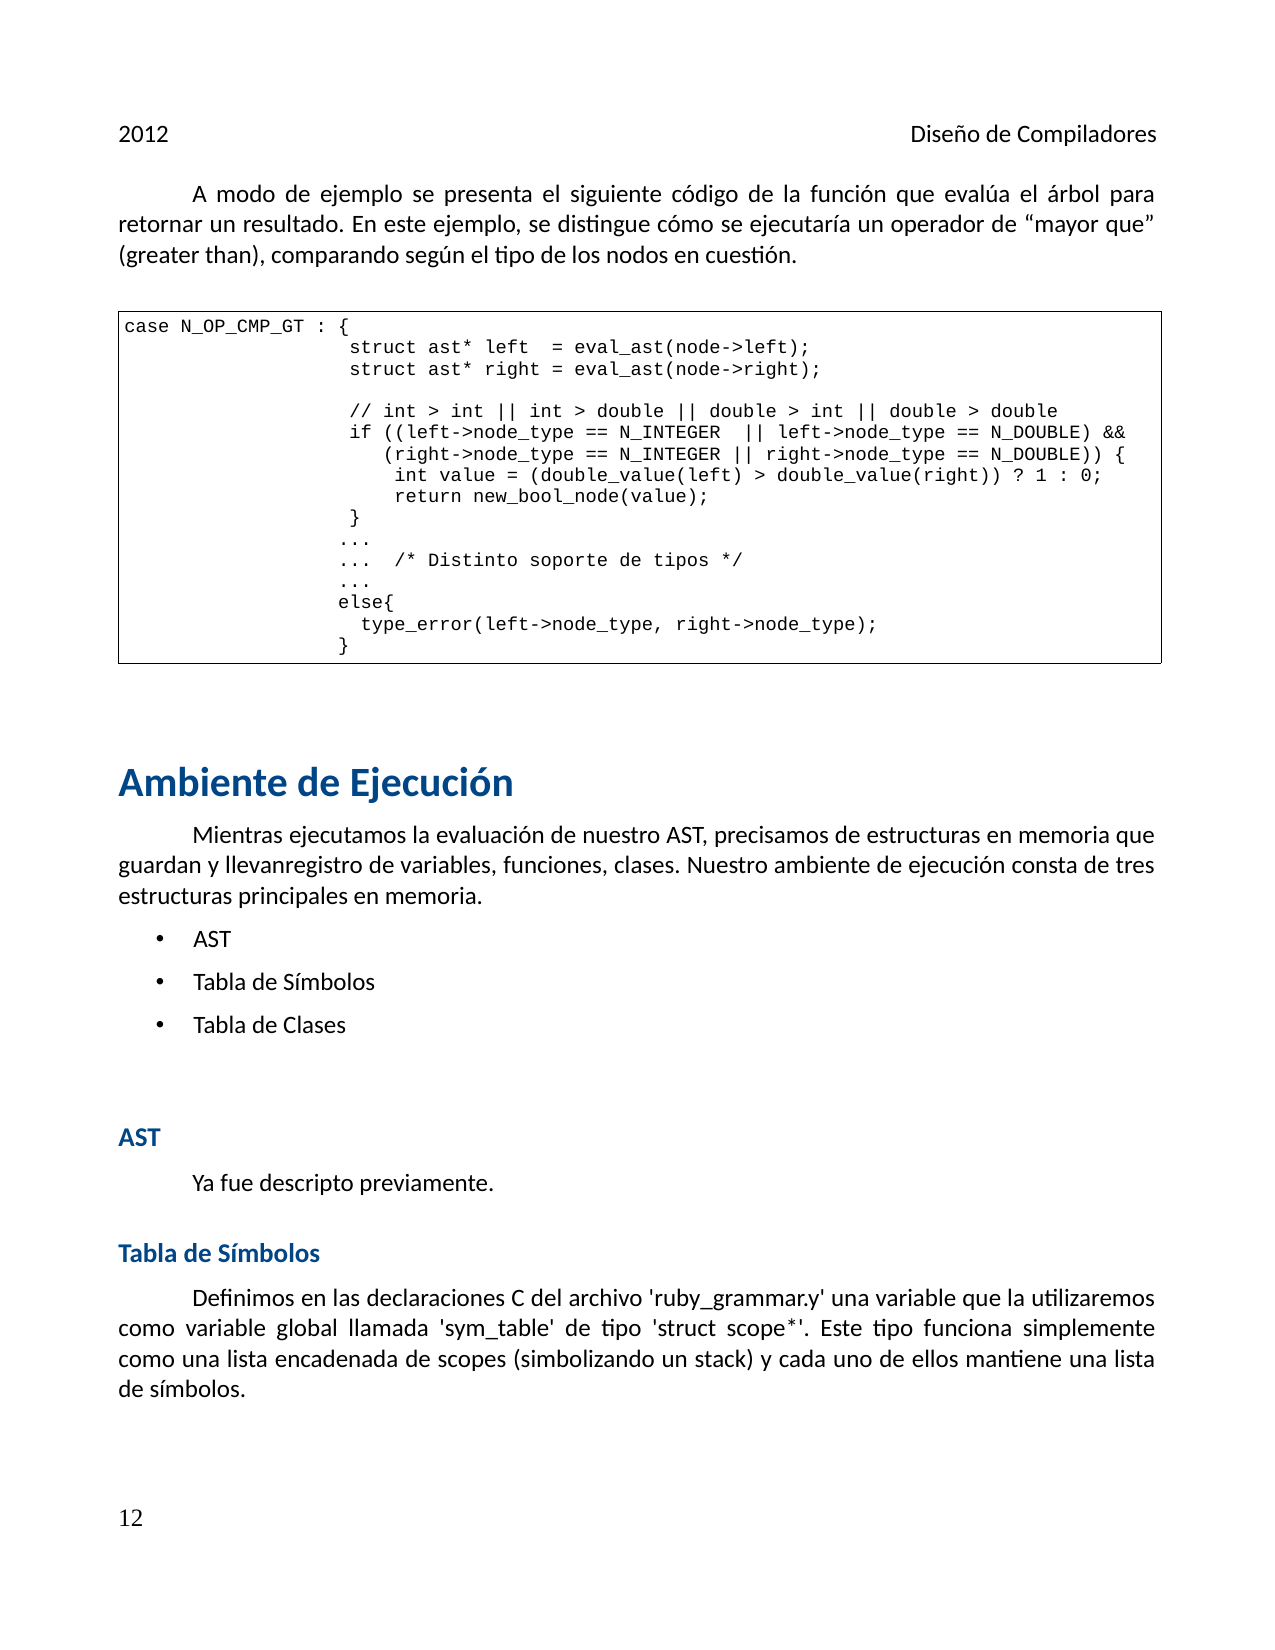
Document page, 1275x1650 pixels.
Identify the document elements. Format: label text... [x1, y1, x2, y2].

list Tabla de Símbolos [156, 966, 1157, 997]
list Tabla de Clases [156, 1009, 1157, 1039]
list AST [156, 923, 1157, 953]
text A modo de ejemplo se presenta el siguiente código de la función que evalúa el árbol para retornar un resultado. En este ejemplo, se distingue cómo se ejecutaría un operador de “mayor que” (greater than), comparando según el tipo de los nodos en cuestión. [118, 178, 1157, 270]
subtitle Ambiente de Ejecución [118, 756, 1157, 806]
subtitle AST [118, 1120, 1157, 1153]
subtitle Tabla de Símbolos [118, 1236, 1157, 1269]
text Ya fue descripto previamente. [118, 1166, 1157, 1199]
text Mientras ejecutamos la evaluación de nuestro AST, precisamos de estructuras en memoria que guardan y llevanregistro de variables, funciones, clases. Nuestro ambiente de ejecución consta de tres estructuras principales en memoria. [118, 819, 1157, 911]
text Definimos en las declaraciones C del archivo 'ruby_grammar.y' una variable que la utilizaremos como variable global llamada 'sym_table' de tipo 'struct scope*'. Este tipo funciona simplemente como una lista encadenada de scopes (simbolizando un stack) y cada uno de ellos mantiene una lista de símbolos. [118, 1282, 1157, 1404]
table_header case N_OP_CMP_GT : { struct ast* left = eval_ast(node->left); struct ast* right = eval_ast(node->right); // int > int || int > double || double > int || double > double if ((left->node_type == N_INTEGER || left->node_type == N_DOUBLE) && (right->node_type == N_INTEGER || right->node_type == N_DOUBLE)) { int value = (double_value(left) > double_value(right)) ? 1 : 0; return new_bool_node(value); } ... ... /* Distinto soporte de tipos */ ... else{ type_error(left->node_type, right->node_type); } [119, 312, 1161, 662]
